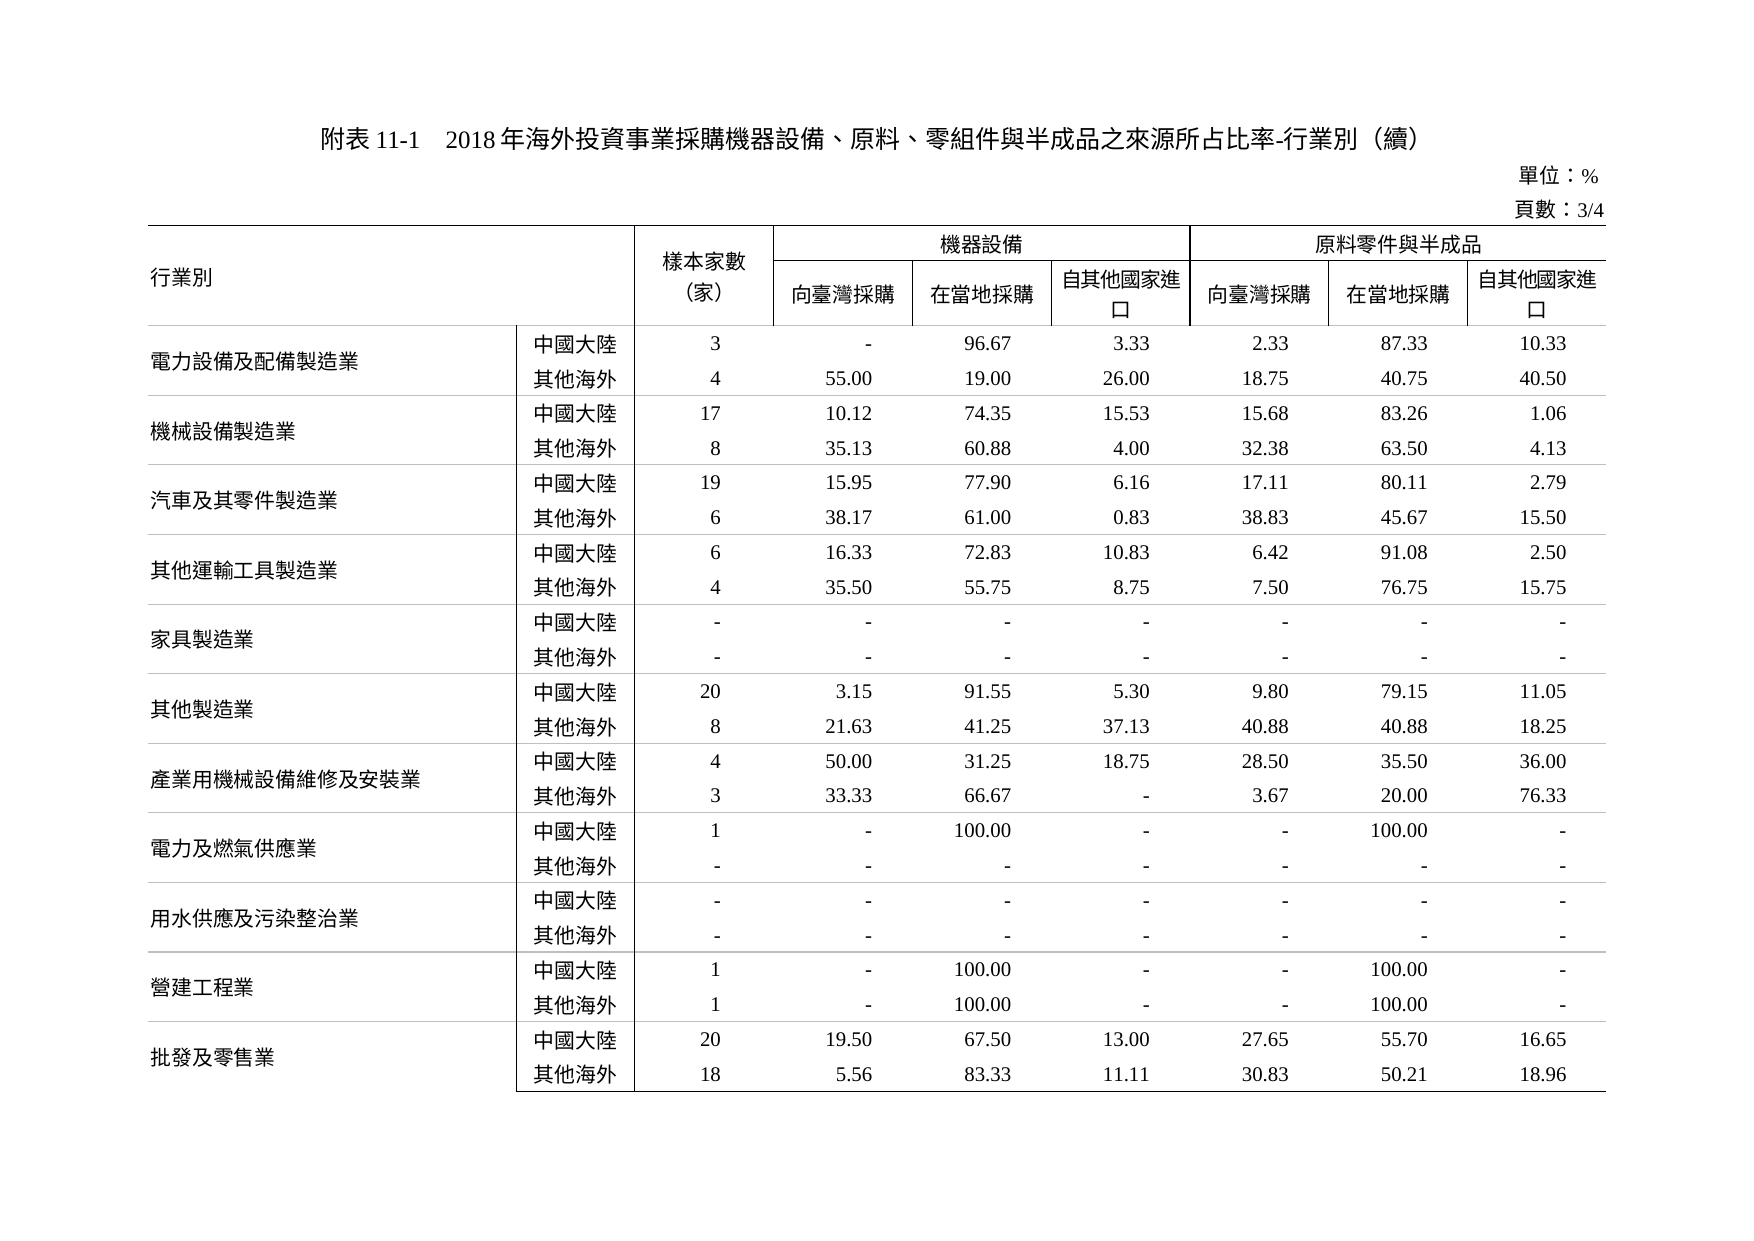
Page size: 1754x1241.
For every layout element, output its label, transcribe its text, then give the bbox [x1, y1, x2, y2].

table_cell 中國大陸 [517, 535, 634, 569]
table_cell 其他海外 [517, 986, 634, 1021]
table_cell 1 [635, 986, 773, 1021]
table_cell 11.05 [1468, 674, 1606, 708]
table_cell 19 [635, 465, 773, 499]
table_cell 80.11 [1329, 465, 1468, 499]
table_cell 其他運輸工具製造業 [148, 535, 516, 603]
table_cell 18.25 [1468, 708, 1606, 743]
table_cell 100.00 [912, 813, 1051, 847]
table_cell 15.53 [1051, 396, 1190, 429]
table_cell 67.50 [912, 1022, 1051, 1056]
table_cell - [635, 638, 773, 673]
table_cell 2.33 [1190, 326, 1329, 360]
table_cell 20 [635, 674, 773, 708]
table_cell 向臺灣採購 [1191, 261, 1328, 325]
table_cell 76.75 [1329, 569, 1468, 603]
table_cell - [1329, 605, 1468, 638]
table_cell 其他海外 [517, 847, 634, 882]
table_cell 35.50 [1329, 744, 1468, 777]
table_cell 33.33 [774, 778, 912, 812]
table_cell 其他海外 [517, 917, 634, 951]
table_cell 2.50 [1468, 535, 1606, 569]
table_cell 15.95 [774, 465, 912, 499]
table_cell 17.11 [1190, 465, 1329, 499]
table_cell - [1051, 917, 1190, 951]
table_cell 向臺灣採購 [774, 261, 912, 325]
table_cell 樣本家數（家） [635, 226, 773, 325]
table_cell 21.63 [774, 708, 912, 743]
table_cell 100.00 [1329, 986, 1468, 1021]
table_cell - [1468, 986, 1606, 1021]
table_cell - [1051, 605, 1190, 638]
table_cell 1.06 [1468, 396, 1606, 429]
table_cell 中國大陸 [517, 674, 634, 708]
table_cell 15.50 [1468, 499, 1606, 534]
table_cell - [635, 847, 773, 882]
table_cell 機器設備 [774, 226, 1189, 260]
table_cell 3.67 [1190, 778, 1329, 812]
table_cell - [774, 638, 912, 673]
table_cell - [1190, 953, 1329, 986]
table_cell 96.67 [912, 326, 1051, 360]
table_cell 6.42 [1190, 535, 1329, 569]
table_cell - [1468, 847, 1606, 882]
table_cell 其他海外 [517, 430, 634, 464]
table_cell 28.50 [1190, 744, 1329, 777]
table_cell 87.33 [1329, 326, 1468, 360]
table_cell 31.25 [912, 744, 1051, 777]
table_cell 40.88 [1329, 708, 1468, 743]
table_cell - [1468, 813, 1606, 847]
table_cell 中國大陸 [517, 465, 634, 499]
table_cell 其他海外 [517, 499, 634, 534]
table_cell 其他海外 [517, 638, 634, 673]
table_cell 20.00 [1329, 778, 1468, 812]
table_cell 其他海外 [517, 1056, 634, 1091]
table_cell 3 [635, 326, 773, 360]
table_cell 在當地採購 [913, 261, 1051, 325]
table_cell - [1468, 953, 1606, 986]
table_cell 35.13 [774, 430, 912, 464]
table_cell - [1468, 605, 1606, 638]
table_cell - [1190, 986, 1329, 1021]
table_cell - [1051, 778, 1190, 812]
table_cell 50.00 [774, 744, 912, 777]
table_cell 40.75 [1329, 360, 1468, 395]
table_cell 汽車及其零件製造業 [148, 465, 516, 534]
table_cell - [1190, 813, 1329, 847]
table_cell 6.16 [1051, 465, 1190, 499]
table_cell - [1329, 638, 1468, 673]
table_cell - [635, 917, 773, 951]
table_cell - [774, 953, 912, 986]
table_cell 5.30 [1051, 674, 1190, 708]
table_cell - [774, 813, 912, 847]
table_cell - [774, 883, 912, 917]
table_cell - [1468, 883, 1606, 917]
table_cell 9.80 [1190, 674, 1329, 708]
table_cell 36.00 [1468, 744, 1606, 777]
table_cell 1 [635, 813, 773, 847]
table_cell - [912, 605, 1051, 638]
table_cell 100.00 [1329, 813, 1468, 847]
table_cell 41.25 [912, 708, 1051, 743]
table_cell - [912, 883, 1051, 917]
table_cell 8 [635, 708, 773, 743]
table_cell 在當地採購 [1329, 261, 1467, 325]
table_cell - [1190, 917, 1329, 951]
table_cell 18.75 [1190, 360, 1329, 395]
table_cell 7.50 [1190, 569, 1329, 603]
table_cell 91.08 [1329, 535, 1468, 569]
table_cell 中國大陸 [517, 883, 634, 917]
table_cell 10.33 [1468, 326, 1606, 360]
table_cell - [1329, 917, 1468, 951]
table_cell 中國大陸 [517, 326, 634, 360]
table_cell 自其他國家進口 [1052, 261, 1189, 325]
table_cell 61.00 [912, 499, 1051, 534]
table_cell - [1051, 986, 1190, 1021]
table_cell 其他海外 [517, 569, 634, 603]
table_cell 行業別 [148, 226, 634, 325]
table_cell 10.12 [774, 396, 912, 429]
table_cell - [1190, 638, 1329, 673]
table_cell 其他製造業 [148, 674, 516, 743]
table_cell 40.50 [1468, 360, 1606, 395]
table_cell 3.33 [1051, 326, 1190, 360]
table_cell 10.83 [1051, 535, 1190, 569]
table_cell 19.50 [774, 1022, 912, 1056]
table_cell 15.75 [1468, 569, 1606, 603]
table_cell - [1468, 917, 1606, 951]
table_cell 38.83 [1190, 499, 1329, 534]
table_cell 中國大陸 [517, 1022, 634, 1056]
table_cell 74.35 [912, 396, 1051, 429]
table_cell 機械設備製造業 [148, 396, 516, 464]
table_cell 30.83 [1190, 1056, 1329, 1091]
table_cell 63.50 [1329, 430, 1468, 464]
table_cell 產業用機械設備維修及安裝業 [148, 744, 516, 812]
table_cell 55.75 [912, 569, 1051, 603]
table_cell 76.33 [1468, 778, 1606, 812]
table_cell - [774, 917, 912, 951]
table_cell 19.00 [912, 360, 1051, 395]
table_cell 32.38 [1190, 430, 1329, 464]
table_cell 8.75 [1051, 569, 1190, 603]
table_cell 79.15 [1329, 674, 1468, 708]
table_cell 電力及燃氣供應業 [148, 813, 516, 882]
table_cell 60.88 [912, 430, 1051, 464]
table_cell - [1190, 847, 1329, 882]
table_cell 中國大陸 [517, 953, 634, 986]
table_cell 6 [635, 499, 773, 534]
table_cell 4.13 [1468, 430, 1606, 464]
table_cell 55.70 [1329, 1022, 1468, 1056]
table_cell 中國大陸 [517, 605, 634, 638]
table_cell 11.11 [1051, 1056, 1190, 1091]
table_cell - [1329, 883, 1468, 917]
table_cell 4 [635, 744, 773, 777]
table_cell - [635, 883, 773, 917]
table_cell 66.67 [912, 778, 1051, 812]
table_cell 91.55 [912, 674, 1051, 708]
table_cell 40.88 [1190, 708, 1329, 743]
table_cell 77.90 [912, 465, 1051, 499]
table_cell 單位：% [148, 158, 1606, 192]
table_cell 頁數：3/4 [148, 192, 1606, 225]
table_cell 4 [635, 569, 773, 603]
table_cell 2.79 [1468, 465, 1606, 499]
table_cell 45.67 [1329, 499, 1468, 534]
table_cell - [774, 326, 912, 360]
table_cell 8 [635, 430, 773, 464]
table_cell 15.68 [1190, 396, 1329, 429]
table_cell 4 [635, 360, 773, 395]
table_cell 38.17 [774, 499, 912, 534]
table_cell 26.00 [1051, 360, 1190, 395]
table_cell - [1051, 953, 1190, 986]
table_cell 72.83 [912, 535, 1051, 569]
table_cell 17 [635, 396, 773, 429]
table_cell 20 [635, 1022, 773, 1056]
table_cell 自其他國家進口 [1468, 261, 1606, 325]
table_cell - [1051, 883, 1190, 917]
table_cell 電力設備及配備製造業 [148, 326, 516, 395]
table_cell - [1190, 605, 1329, 638]
table_cell 原料零件與半成品 [1191, 226, 1606, 260]
table_cell 100.00 [1329, 953, 1468, 986]
table_cell 用水供應及污染整治業 [148, 883, 516, 951]
table_cell - [912, 638, 1051, 673]
table_cell 中國大陸 [517, 396, 634, 429]
table_cell 批發及零售業 [148, 1022, 516, 1091]
table_cell - [635, 605, 773, 638]
table_cell 4.00 [1051, 430, 1190, 464]
table_cell - [774, 605, 912, 638]
table_cell - [1051, 847, 1190, 882]
table_cell - [912, 917, 1051, 951]
table_cell 家具製造業 [148, 605, 516, 673]
table_cell 中國大陸 [517, 744, 634, 777]
table_cell 16.33 [774, 535, 912, 569]
table_cell 0.83 [1051, 499, 1190, 534]
table_cell 中國大陸 [517, 813, 634, 847]
table_cell 100.00 [912, 986, 1051, 1021]
table_cell 營建工程業 [148, 953, 516, 1021]
table_cell 83.26 [1329, 396, 1468, 429]
table_header 附表11-1 2018年海外投資事業採購機器設備、原料、零組件與半成品之來源所占比率-行業別（續） [148, 118, 1606, 158]
table_cell 6 [635, 535, 773, 569]
table_cell 1 [635, 953, 773, 986]
table_cell 3.15 [774, 674, 912, 708]
table_cell - [774, 986, 912, 1021]
table_cell 37.13 [1051, 708, 1190, 743]
table_cell 18.96 [1468, 1056, 1606, 1091]
table_cell - [1329, 847, 1468, 882]
table_cell 3 [635, 778, 773, 812]
table_cell 35.50 [774, 569, 912, 603]
table_cell 55.00 [774, 360, 912, 395]
table_cell 其他海外 [517, 708, 634, 743]
table_cell - [1051, 638, 1190, 673]
table_cell - [912, 847, 1051, 882]
table_cell 16.65 [1468, 1022, 1606, 1056]
table_cell 5.56 [774, 1056, 912, 1091]
table_cell 18.75 [1051, 744, 1190, 777]
table_cell 其他海外 [517, 360, 634, 395]
table_cell 27.65 [1190, 1022, 1329, 1056]
table_cell 13.00 [1051, 1022, 1190, 1056]
table_cell 100.00 [912, 953, 1051, 986]
table_cell 其他海外 [517, 778, 634, 812]
table_cell - [1190, 883, 1329, 917]
table_cell - [1051, 813, 1190, 847]
table_cell - [774, 847, 912, 882]
table_cell 50.21 [1329, 1056, 1468, 1091]
table_cell 83.33 [912, 1056, 1051, 1091]
table_cell - [1468, 638, 1606, 673]
table_cell 18 [635, 1056, 773, 1091]
